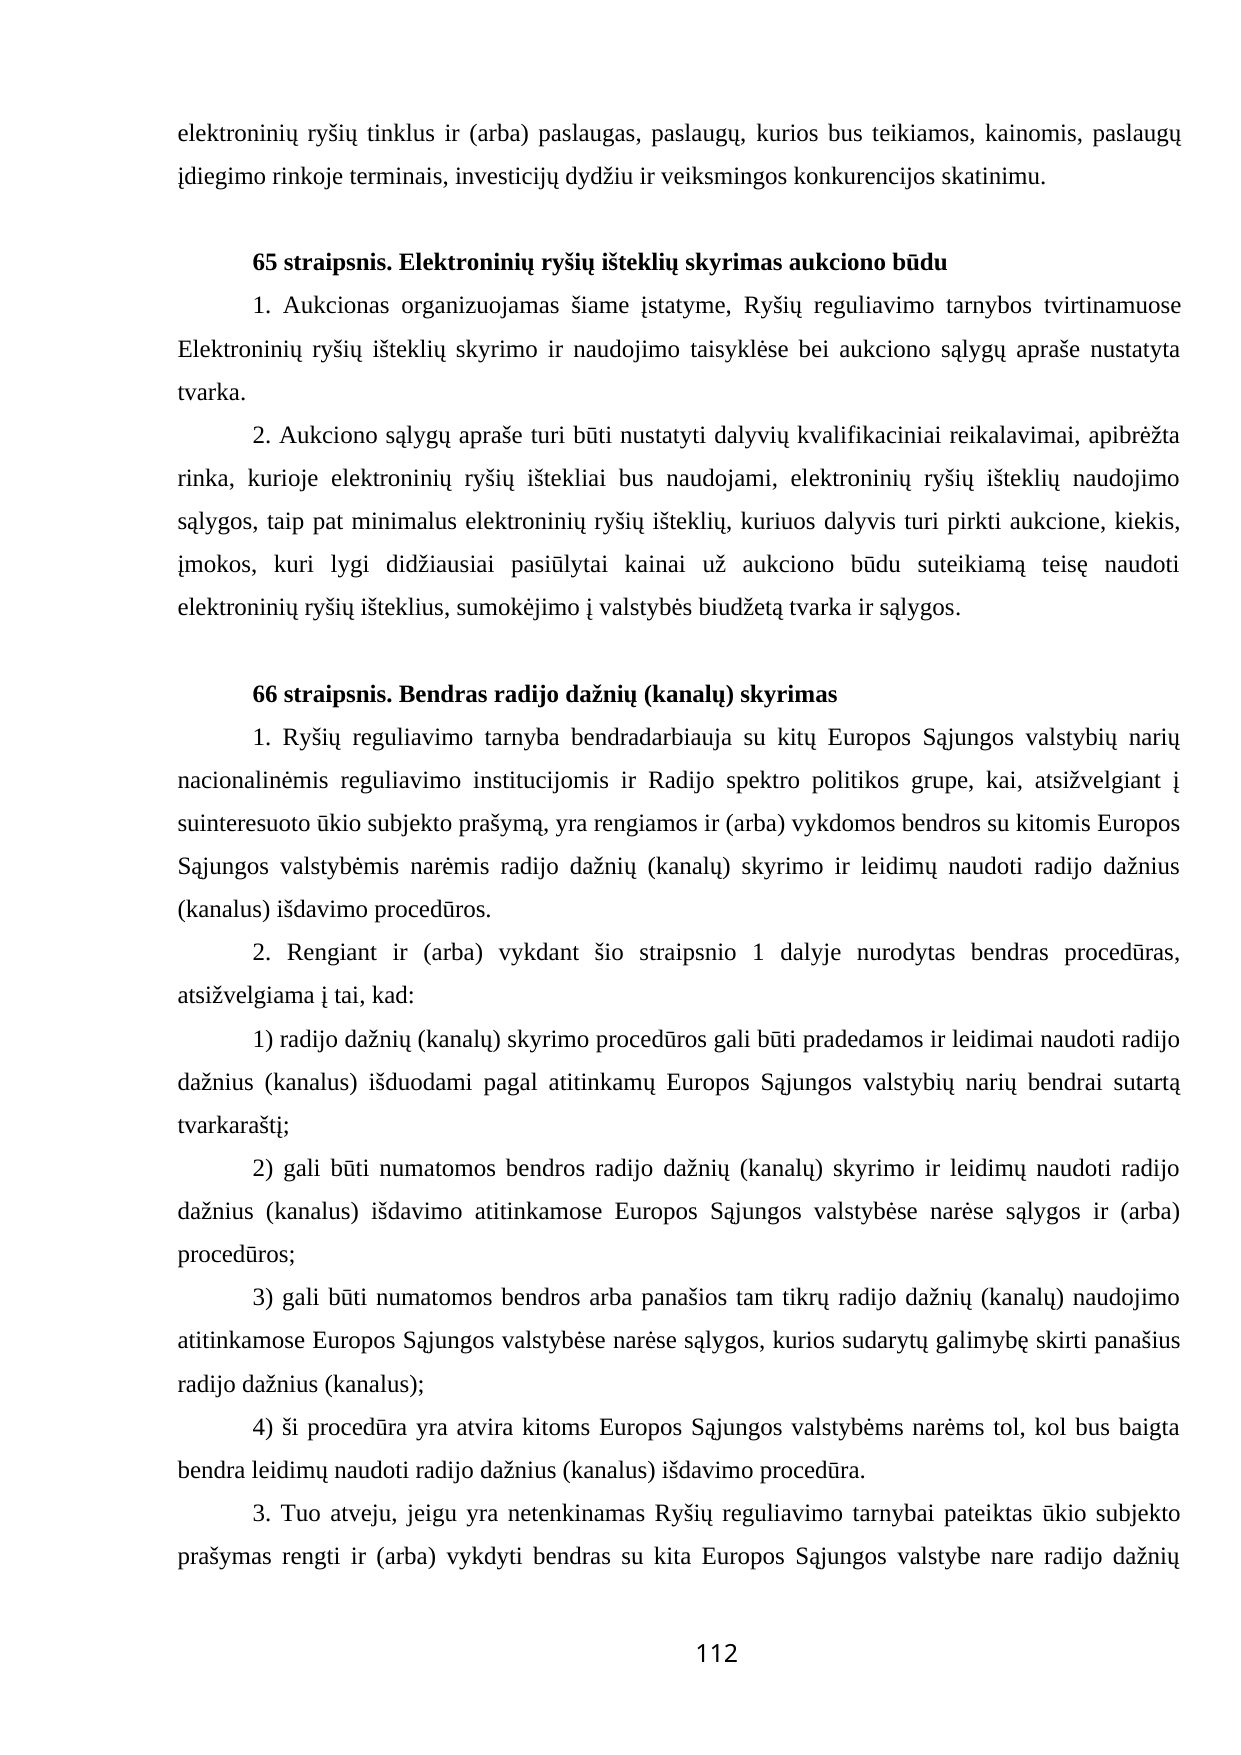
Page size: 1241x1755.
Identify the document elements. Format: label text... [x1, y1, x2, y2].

text elektroninių ryšių tinklus ir (arba) paslaugas, paslaugų, kurios bus teikiamos, kainomis, paslaugų įdiegimo rinkoje terminais, investicijų dydžiu ir veiksmingos konkurencijos skatinimu. [177, 118, 1181, 190]
text 66 straipsnis. Bendras radijo dažnių (kanalų) skyrimas [177, 679, 1181, 707]
text 3. Tuo atveju, jeigu yra netenkinamas Ryšių reguliavimo tarnybai pateiktas ūkio subjekto prašymas rengti ir (arba) vykdyti bendras su kita Europos Sąjungos valstybe nare radijo dažnių [177, 1498, 1181, 1570]
text 4) ši procedūra yra atvira kitoms Europos Sąjungos valstybėms narėms tol, kol bus baigta bendra leidimų naudoti radijo dažnius (kanalus) išdavimo procedūra. [177, 1412, 1181, 1484]
text 65 straipsnis. Elektroninių ryšių išteklių skyrimas aukciono būdu [177, 247, 1181, 276]
text 1. Aukcionas organizuojamas šiame įstatyme, Ryšių reguliavimo tarnybos tvirtinamuose Elektroninių ryšių išteklių skyrimo ir naudojimo taisyklėse bei aukciono sąlygų apraše nustatyta tvarka. [177, 291, 1181, 406]
text 3) gali būti numatomos bendros arba panašios tam tikrų radijo dažnių (kanalų) naudojimo atitinkamose Europos Sąjungos valstybėse narėse sąlygos, kurios sudarytų galimybę skirti panašius radijo dažnius (kanalus); [177, 1282, 1181, 1397]
text 1) radijo dažnių (kanalų) skyrimo procedūros gali būti pradedamos ir leidimai naudoti radijo dažnius (kanalus) išduodami pagal atitinkamų Europos Sąjungos valstybių narių bendrai sutartą tvarkaraštį; [177, 1024, 1181, 1139]
text 2. Aukciono sąlygų apraše turi būti nustatyti dalyvių kvalifikaciniai reikalavimai, apibrėžta rinka, kurioje elektroninių ryšių ištekliai bus naudojami, elektroninių ryšių išteklių naudojimo sąlygos, taip pat minimalus elektroninių ryšių išteklių, kuriuos dalyvis turi pirkti aukcione, kiekis, įmokos, kuri lygi didžiausiai pasiūlytai kainai už aukciono būdu suteikiamą teisę naudoti elektroninių ryšių išteklius, sumokėjimo į valstybės biudžetą tvarka ir sąlygos. [177, 420, 1181, 621]
text 1. Ryšių reguliavimo tarnyba bendradarbiauja su kitų Europos Sąjungos valstybių narių nacionalinėmis reguliavimo institucijomis ir Radijo spektro politikos grupe, kai, atsižvelgiant į suinteresuoto ūkio subjekto prašymą, yra rengiamos ir (arba) vykdomos bendros su kitomis Europos Sąjungos valstybėmis narėmis radijo dažnių (kanalų) skyrimo ir leidimų naudoti radijo dažnius (kanalus) išdavimo procedūros. [177, 722, 1181, 923]
text 2) gali būti numatomos bendros radijo dažnių (kanalų) skyrimo ir leidimų naudoti radijo dažnius (kanalus) išdavimo atitinkamose Europos Sąjungos valstybėse narėse sąlygos ir (arba) procedūros; [177, 1153, 1181, 1268]
text 2. Rengiant ir (arba) vykdant šio straipsnio 1 dalyje nurodytas bendras procedūras, atsižvelgiama į tai, kad: [177, 937, 1181, 1009]
